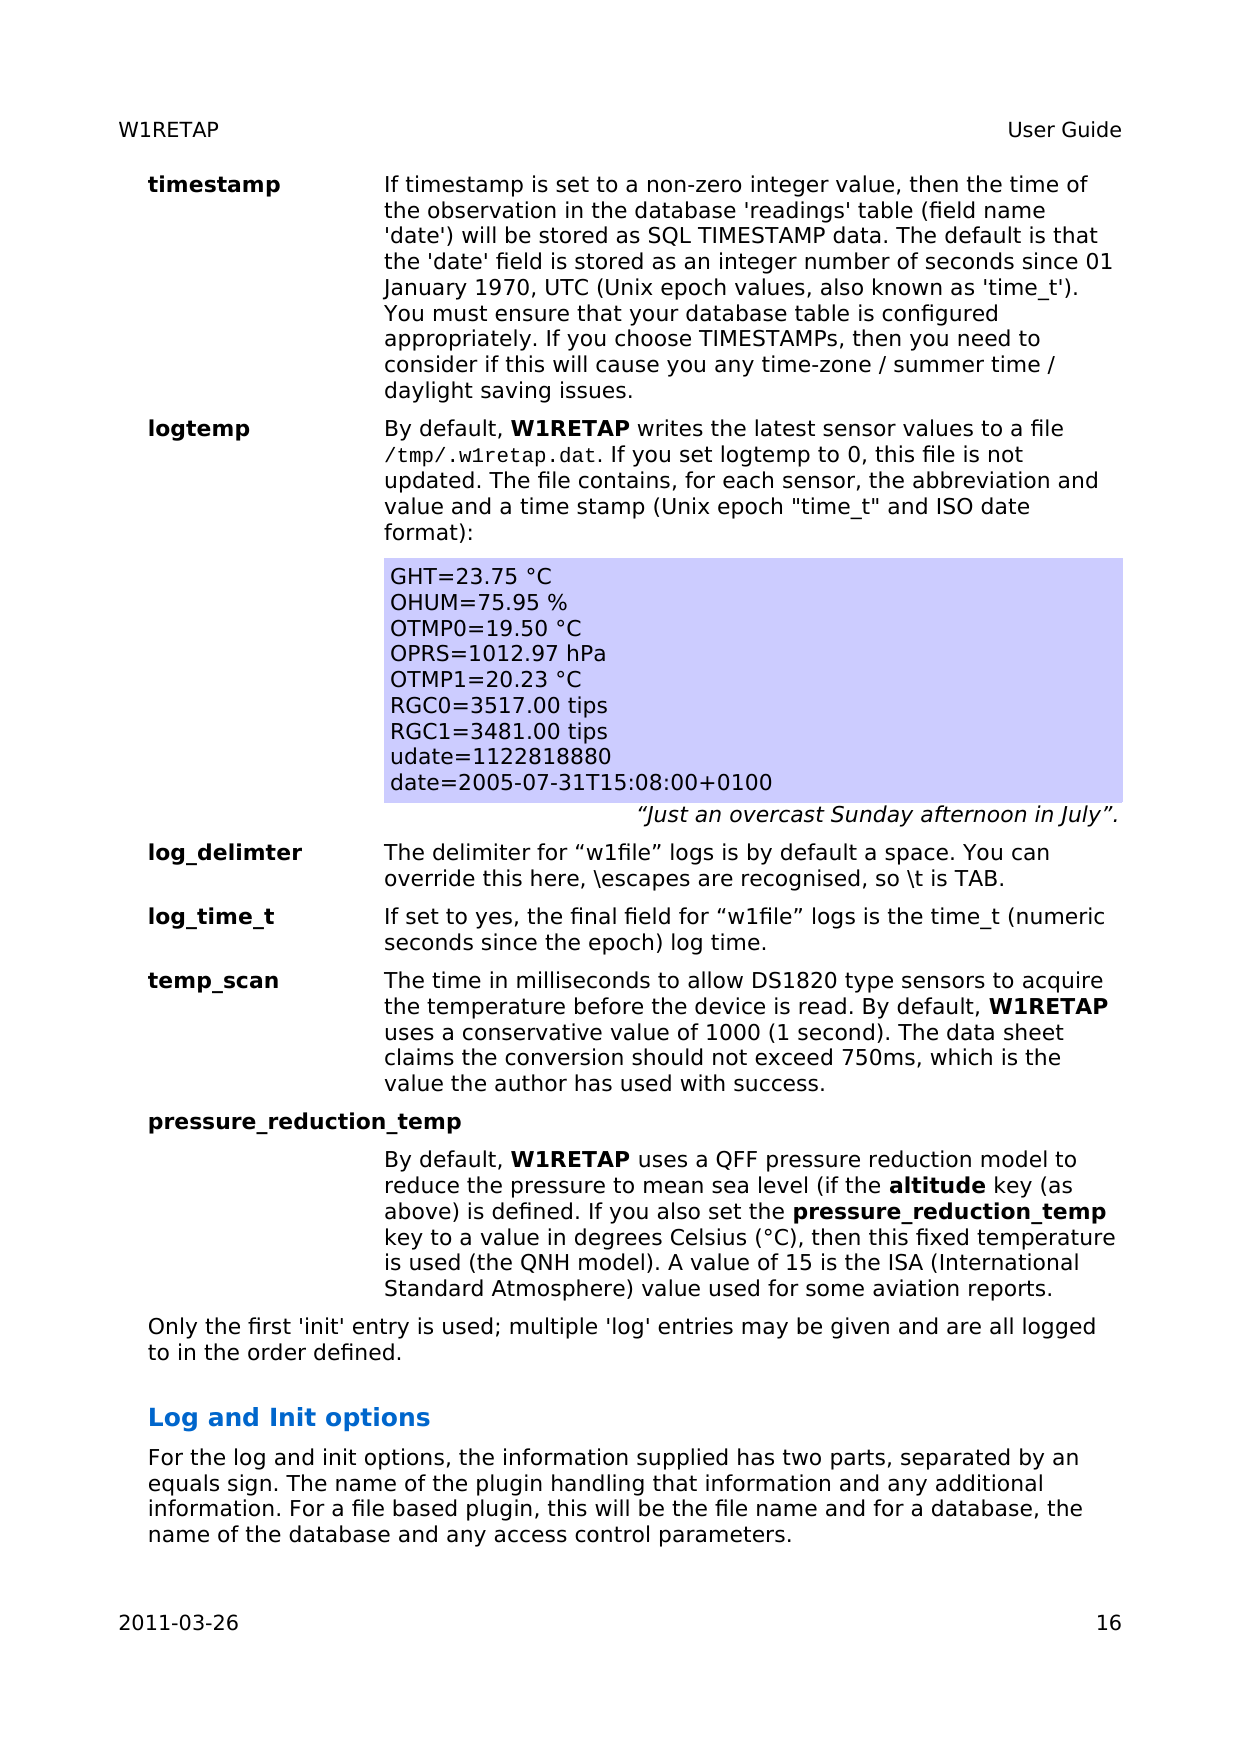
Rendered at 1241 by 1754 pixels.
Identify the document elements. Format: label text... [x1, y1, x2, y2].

list “Just an overcast Sunday afternoon in July”. [148, 802, 1122, 827]
list timestamp If timestamp is set to a non-zero integer value, then the time of the observation in the database 'readings' table (field name 'date') will be stored as SQL TIMESTAMP data. The default is that the 'date' field is stored as an integer number of seconds since 01 January 1970, UTC (Unix epoch values, also known as 'time_t'). You must ensure that your database table is configured appropriately. If you choose TIMESTAMPs, then you need to consider if this will cause you any time-zone / summer time / daylight saving issues. [148, 172, 1122, 403]
text For the log and init options, the information supplied has two parts, separated by an equals sign. The name of the plugin handling that information and any additional information. For a file based plugin, this will be the file name and for a database, the name of the database and any access control parameters. [148, 1445, 1122, 1548]
subtitle Log and Init options [148, 1403, 1122, 1432]
list pressure_reduction_temp [148, 1109, 1122, 1135]
text GHT=23.75 °C OHUM=75.95 % OTMP0=19.50 °C OPRS=1012.97 hPa OTMP1=20.23 °C RGC0=3517.00 tips RGC1=3481.00 tips udate=1122818880 date=2005-07-31T15:08:00+0100 [385, 559, 1122, 802]
text Only the first 'init' entry is used; multiple 'log' entries may be given and are all logged to in the order defined. [148, 1314, 1122, 1366]
list logtemp By default, W1RETAP writes the latest sensor values to a file /tmp/.w1retap.dat. If you set logtemp to 0, this file is not updated. The file contains, for each sensor, the abbreviation and value and a time stamp (Unix epoch "time_t" and ISO date format): [148, 416, 1122, 546]
list log_delimter The delimiter for “w1file” logs is by default a space. You can override this here, \escapes are recognised, so \t is TAB. [148, 840, 1122, 891]
list By default, W1RETAP uses a QFF pressure reduction model to reduce the pressure to mean sea level (if the altitude key (as above) is defined. If you also set the pressure_reduction_temp key to a value in degrees Celsius (°C), then this fixed temperature is used (the QNH model). A value of 15 is the ISA (International Standard Atmosphere) value used for some aviation reports. [148, 1147, 1122, 1302]
list log_time_t If set to yes, the final field for “w1file” logs is the time_t (numeric seconds since the epoch) log time. [148, 904, 1122, 955]
list temp_scan The time in milliseconds to allow DS1820 type sensors to acquire the temperature before the device is read. By default, W1RETAP uses a conservative value of 1000 (1 second). The data sheet claims the conversion should not exceed 750ms, which is the value the author has used with success. [148, 968, 1122, 1097]
